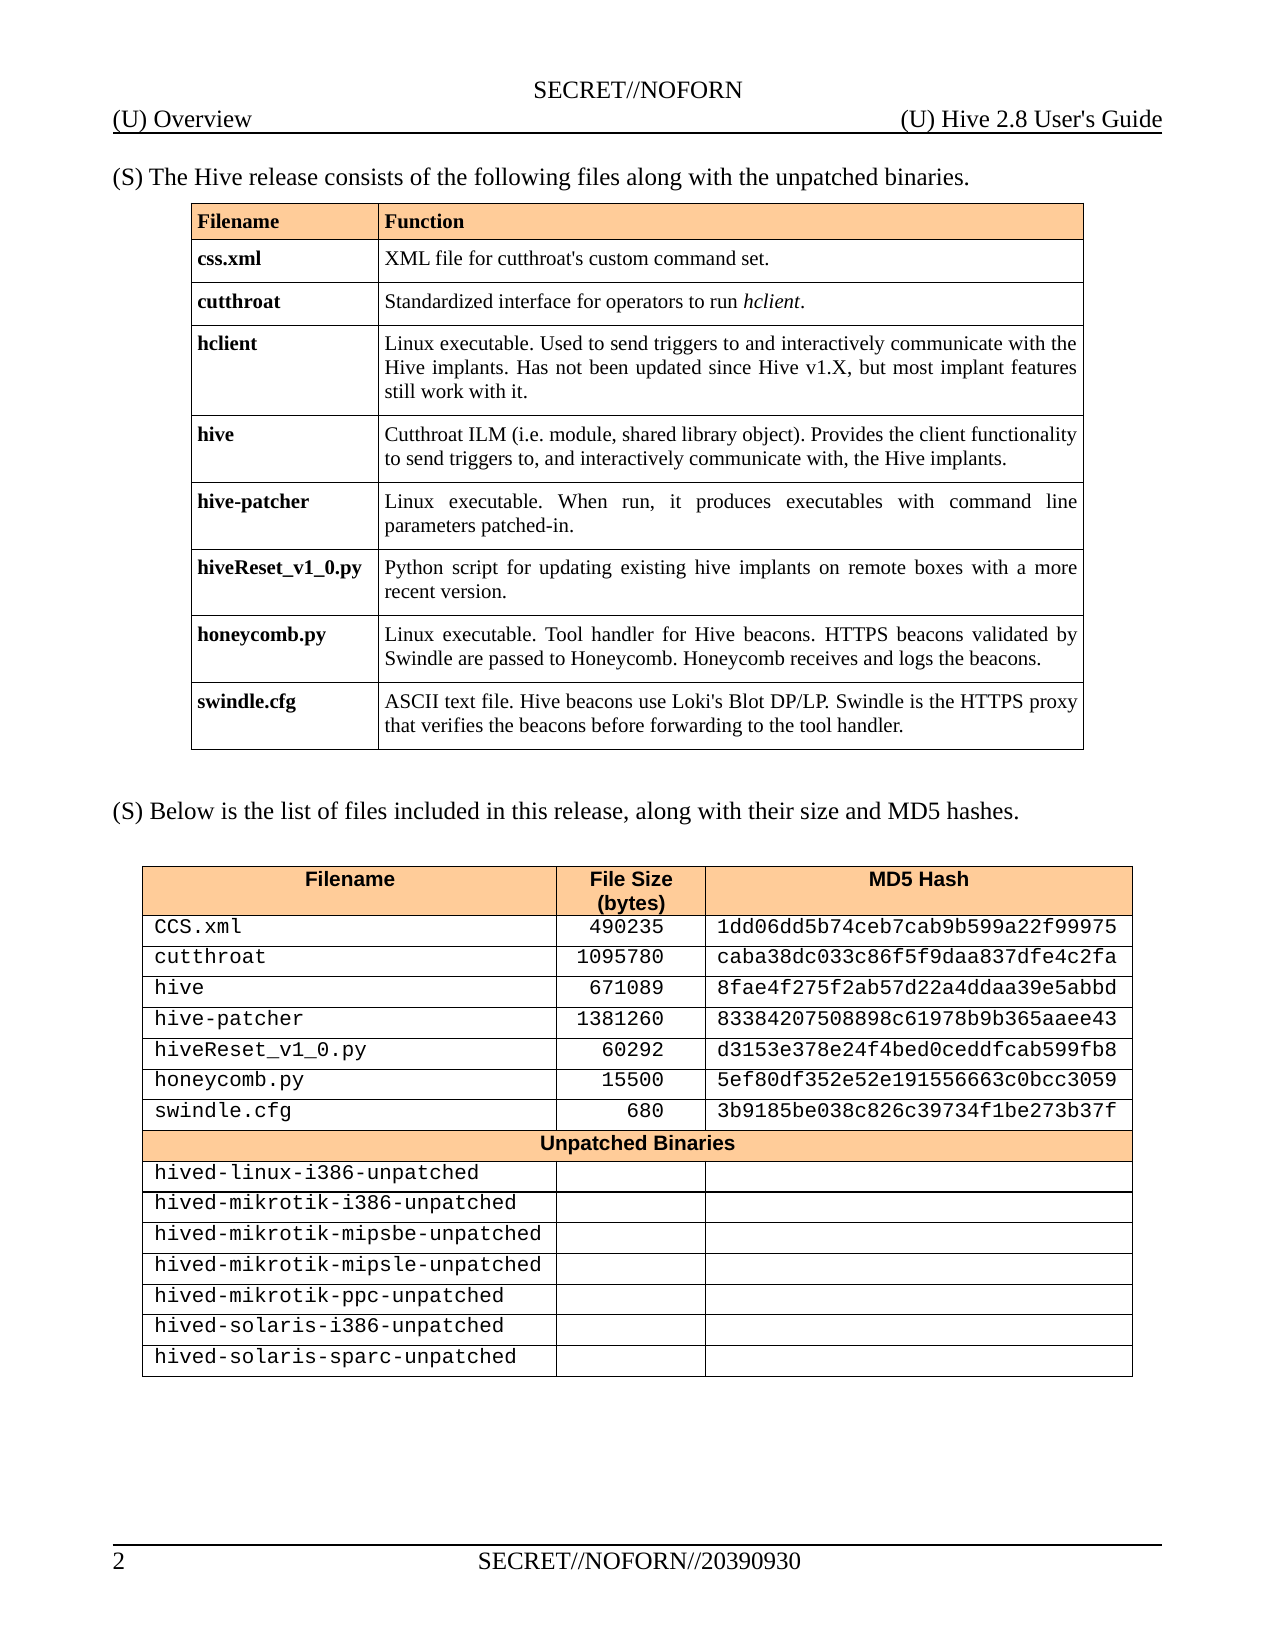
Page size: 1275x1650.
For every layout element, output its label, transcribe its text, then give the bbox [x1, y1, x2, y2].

table_cell 1dd06dd5b74ceb7cab9b599a22f99975 [706, 916, 1132, 946]
table_header MD5 Hash [706, 867, 1132, 915]
text (S) Below is the list of files included in this release, along with their size and MD5 hashes. [112, 796, 1162, 825]
table_header File Size (bytes) [557, 867, 705, 915]
table_cell hclient [192, 326, 378, 415]
table_cell hived-mikrotik-mipsle-unpatched [143, 1254, 556, 1283]
table_cell [706, 1315, 1132, 1345]
table_cell [557, 1285, 705, 1314]
table_cell [706, 1162, 1132, 1191]
table_cell hiveReset_v1_0.py [143, 1039, 556, 1068]
table_cell [557, 1193, 705, 1222]
table_cell 15500 [557, 1070, 705, 1099]
text (S) The Hive release consists of the following files along with the unpatched binaries. [112, 162, 1162, 191]
table_cell cutthroat [192, 283, 378, 324]
table_cell swindle.cfg [143, 1100, 556, 1130]
table_cell [706, 1346, 1132, 1376]
table_cell [557, 1254, 705, 1283]
table_cell [557, 1223, 705, 1253]
table_cell 83384207508898c61978b9b365aaee43 [706, 1008, 1132, 1038]
table_cell [557, 1162, 705, 1191]
table_cell hived-solaris-sparc-unpatched [143, 1346, 556, 1376]
table_cell cutthroat [143, 947, 556, 976]
table_cell 680 [557, 1100, 705, 1130]
table_cell 490235 [557, 916, 705, 946]
table_cell honeycomb.py [143, 1070, 556, 1099]
table_cell [706, 1285, 1132, 1314]
table_cell hived-mikrotik-ppc-unpatched [143, 1285, 556, 1314]
table_cell hive-patcher [143, 1008, 556, 1038]
table_cell Cutthroat ILM (i.e. module, shared library object). Provides the client functionality to send triggers to, and interactively communicate with, the Hive implants. [379, 416, 1083, 482]
table_cell 3b9185be038c826c39734f1be273b37f [706, 1100, 1132, 1130]
table_cell XML file for cutthroat's custom command set. [379, 240, 1083, 282]
table_cell 60292 [557, 1039, 705, 1068]
table_cell Python script for updating existing hive implants on remote boxes with a more recent version. [379, 550, 1083, 615]
table_cell [557, 1346, 705, 1376]
table_header Filename [192, 204, 378, 239]
table_cell [706, 1193, 1132, 1222]
table_cell hived-linux-i386-unpatched [143, 1162, 556, 1191]
table_cell hived-mikrotik-i386-unpatched [143, 1193, 556, 1222]
table_cell swindle.cfg [192, 683, 378, 748]
table_cell ASCII text file. Hive beacons use Loki's Blot DP/LP. Swindle is the HTTPS proxy that verifies the beacons before forwarding to the tool handler. [379, 683, 1083, 748]
table_header Function [379, 204, 1083, 239]
table_cell 8fae4f275f2ab57d22a4ddaa39e5abbd [706, 977, 1132, 1007]
table_cell hived-solaris-i386-unpatched [143, 1315, 556, 1345]
table_cell caba38dc033c86f5f9daa837dfe4c2fa [706, 947, 1132, 976]
table_cell Standardized interface for operators to run hclient. [379, 283, 1083, 324]
table_cell 1095780 [557, 947, 705, 976]
table_cell d3153e378e24f4bed0ceddfcab599fb8 [706, 1039, 1132, 1068]
table_cell Unpatched Binaries [143, 1131, 1132, 1161]
table_cell css.xml [192, 240, 378, 282]
table_cell Linux executable. When run, it produces executables with command line parameters patched-in. [379, 483, 1083, 548]
table_cell 1381260 [557, 1008, 705, 1038]
table_cell hive [192, 416, 378, 482]
table_cell CCS.xml [143, 916, 556, 946]
table_cell Linux executable. Tool handler for Hive beacons. HTTPS beacons validated by Swindle are passed to Honeycomb. Honeycomb receives and logs the beacons. [379, 616, 1083, 682]
table_cell hive-patcher [192, 483, 378, 548]
table_header Filename [143, 867, 556, 915]
table_cell 5ef80df352e52e191556663c0bcc3059 [706, 1070, 1132, 1099]
table_cell honeycomb.py [192, 616, 378, 682]
table_cell 671089 [557, 977, 705, 1007]
table_cell Linux executable. Used to send triggers to and interactively communicate with the Hive implants. Has not been updated since Hive v1.X, but most implant features still work with it. [379, 326, 1083, 415]
table_cell hived-mikrotik-mipsbe-unpatched [143, 1223, 556, 1253]
table_cell hiveReset_v1_0.py [192, 550, 378, 615]
table_cell [706, 1223, 1132, 1253]
table_cell [557, 1315, 705, 1345]
table_cell hive [143, 977, 556, 1007]
table_cell [706, 1254, 1132, 1283]
